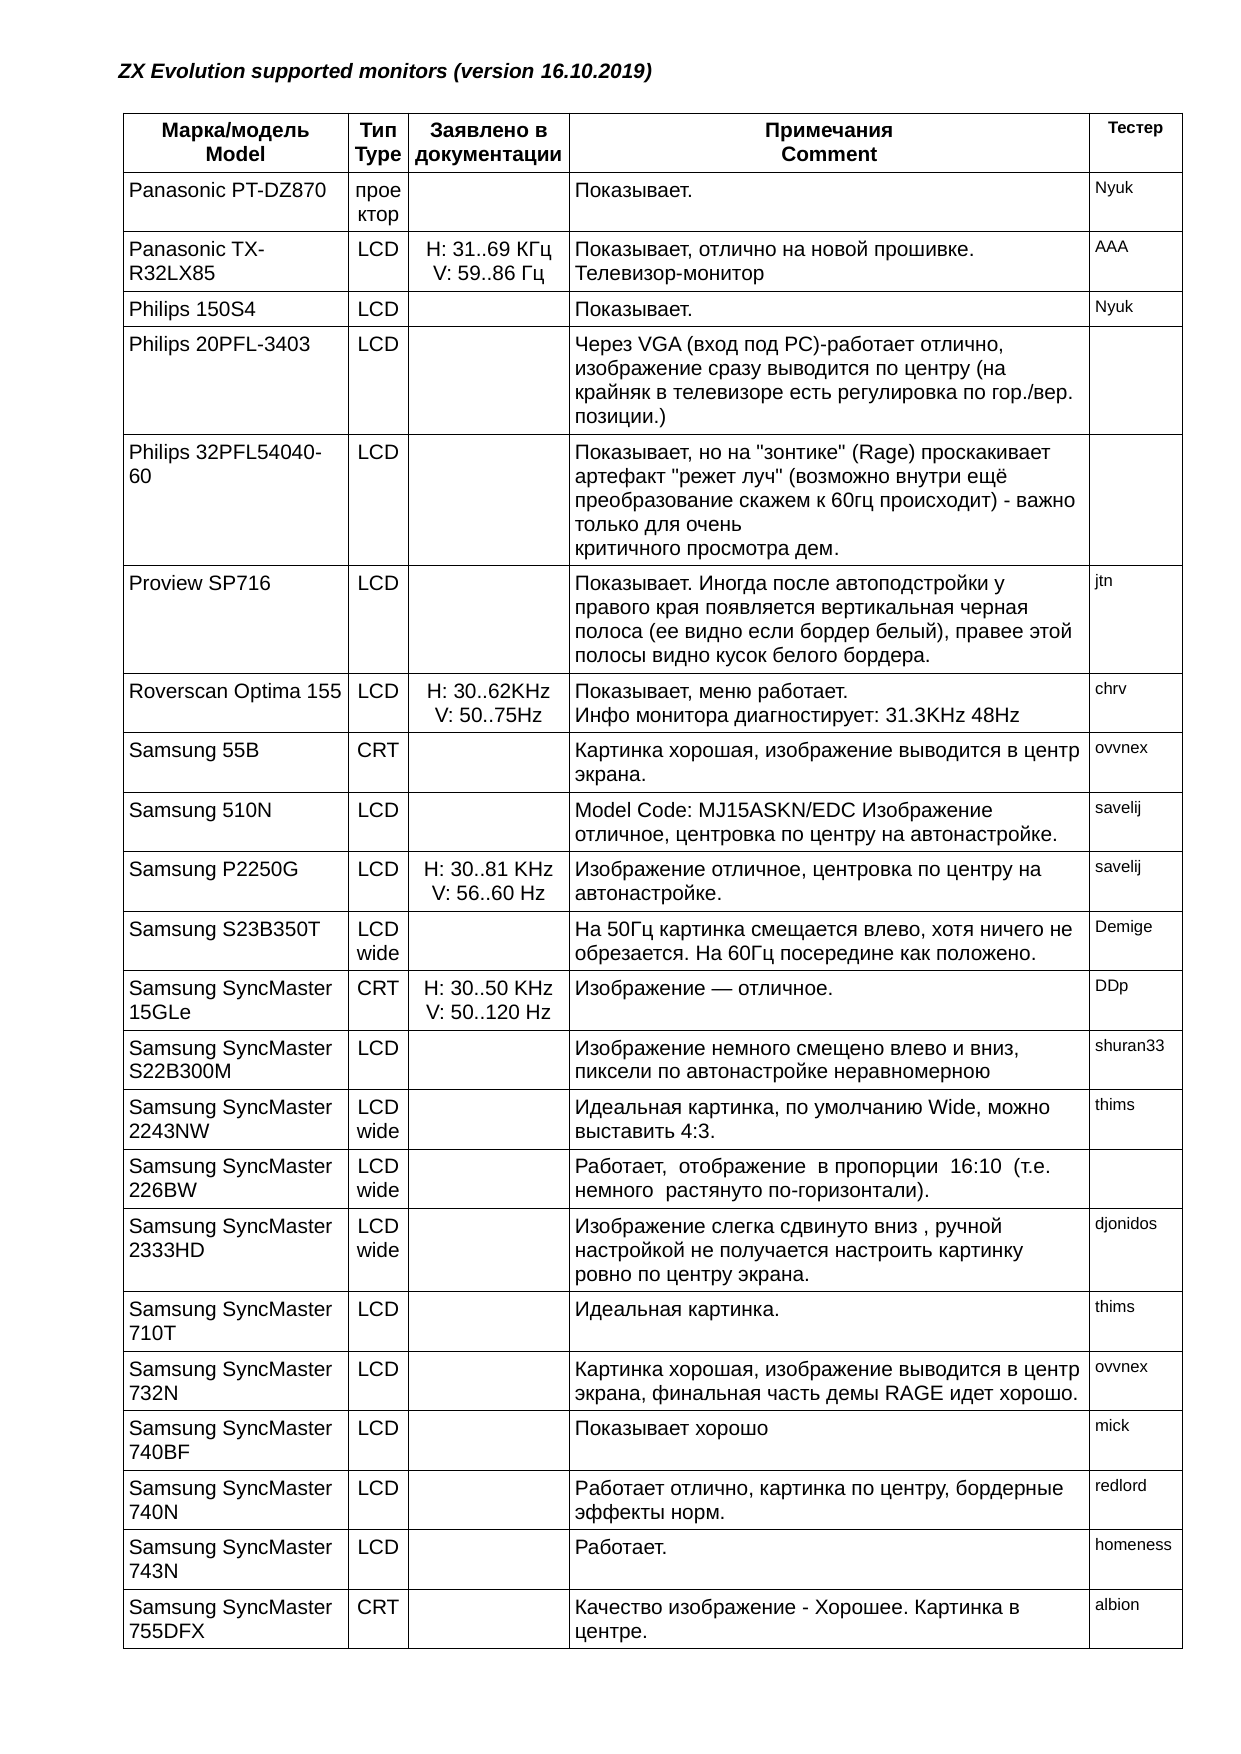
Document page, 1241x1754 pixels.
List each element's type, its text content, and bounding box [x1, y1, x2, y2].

table_cell Samsung SyncMaster 2243NW [124, 1090, 348, 1148]
table_cell Nyuk [1090, 292, 1182, 326]
table_cell djonidos [1090, 1209, 1182, 1291]
table_cell Nyuk [1090, 173, 1182, 231]
table_cell Работает отлично, картинка по центру, бордерные эффекты норм. [570, 1471, 1089, 1529]
table_cell LCD [349, 1031, 408, 1089]
table_cell H: 30..62KHz V: 50..75Hz [409, 674, 569, 732]
table_cell Картинка хорошая, изображение выводится в центр экрана. [570, 733, 1089, 792]
table_cell Demige [1090, 912, 1182, 970]
table_cell ovvnex [1090, 1352, 1182, 1410]
table_cell AAA [1090, 232, 1182, 291]
table_cell H: 31..69 КГц V: 59..86 Гц [409, 232, 569, 291]
table_cell LCD [349, 1530, 408, 1589]
table_cell savelij [1090, 793, 1182, 851]
table_cell H: 30..50 KHz V: 50..120 Hz [409, 971, 569, 1029]
table_cell Через VGA (вход под PC)-работает отлично, изображение сразу выводится по центру (на крайняк в телевизоре есть регулировка по гор./вер. позиции.) [570, 327, 1089, 434]
table_cell Samsung SyncMaster 15GLe [124, 971, 348, 1029]
table_cell Показывает, но на "зонтике" (Rage) проскакивает артефакт "режет луч" (возможно внутри ещё преобразование скажем к 60гц происходит) - важно только для очень критичного просмотра дем. [570, 435, 1089, 565]
table_cell [409, 435, 569, 565]
table_cell [409, 912, 569, 970]
table_cell Roverscan Optima 155 [124, 674, 348, 732]
table_header Тестер [1090, 114, 1182, 172]
table_cell [409, 1471, 569, 1529]
table_cell LCD [349, 793, 408, 851]
table_cell Samsung SyncMaster 710T [124, 1292, 348, 1351]
table_cell Philips 32PFL54040-60 [124, 435, 348, 565]
table_cell jtn [1090, 566, 1182, 673]
table_cell [1090, 435, 1182, 565]
table_cell LCD [349, 1352, 408, 1410]
table_cell Samsung S23B350T [124, 912, 348, 970]
table_cell Samsung SyncMaster 740N [124, 1471, 348, 1529]
table_cell LCD [349, 566, 408, 673]
table_cell Samsung SyncMaster 732N [124, 1352, 348, 1410]
table_cell Samsung SyncMaster 740BF [124, 1411, 348, 1470]
table_cell Samsung SyncMaster 226BW [124, 1150, 348, 1208]
table_cell Изображение немного смещено влево и вниз, пиксели по автонастройке неравномерною [570, 1031, 1089, 1089]
table_cell Samsung 55B [124, 733, 348, 792]
table_cell Показывает. [570, 173, 1089, 231]
table_cell LCD [349, 1471, 408, 1529]
table_cell [409, 1292, 569, 1351]
table_cell LCD [349, 852, 408, 911]
table_cell LCD [349, 292, 408, 326]
table_cell Panasonic PT-DZ870 [124, 173, 348, 231]
table_header Заявлено в документации [409, 114, 569, 172]
table_cell [409, 173, 569, 231]
table_cell LCD [349, 435, 408, 565]
table_cell Samsung 510N [124, 793, 348, 851]
table_cell Показывает, меню работает. Инфо монитора диагностирует: 31.3KHz 48Hz [570, 674, 1089, 732]
table_cell CRT [349, 1590, 408, 1648]
table_header Марка/модель Model [124, 114, 348, 172]
table_cell [409, 1150, 569, 1208]
table_cell Качество изображение - Хорошее. Картинка в центре. [570, 1590, 1089, 1648]
table_cell LCD [349, 232, 408, 291]
table_cell mick [1090, 1411, 1182, 1470]
table_cell homeness [1090, 1530, 1182, 1589]
table_cell [409, 793, 569, 851]
table_cell [409, 1209, 569, 1291]
table_cell Model Code: MJ15ASKN/EDC Изображение отличное, центровка по центру на автонастройке. [570, 793, 1089, 851]
table_cell [409, 733, 569, 792]
table_cell Показывает. [570, 292, 1089, 326]
table_cell [409, 1411, 569, 1470]
table_cell Изображение слегка сдвинуто вниз , ручной настройкой не получается настроить картинку ровно по центру экрана. [570, 1209, 1089, 1291]
table_cell LCD [349, 674, 408, 732]
table_cell Samsung SyncMaster 2333HD [124, 1209, 348, 1291]
table_cell Идеальная картинка, по умолчанию Wide, можно выставить 4:3. [570, 1090, 1089, 1148]
table_cell thims [1090, 1090, 1182, 1148]
table_cell Изображение — отличное. [570, 971, 1089, 1029]
table_cell thims [1090, 1292, 1182, 1351]
table_cell Показывает. Иногда после автоподстройки у правого края появляется вертикальная черная полоса (ее видно если бордер белый), правее этой полосы видно кусок белого бордера. [570, 566, 1089, 673]
table_cell На 50Гц картинка смещается влево, хотя ничего не обрезается. На 60Гц посередине как положено. [570, 912, 1089, 970]
table_cell chrv [1090, 674, 1182, 732]
table_cell ovvnex [1090, 733, 1182, 792]
table_cell LCD wide [349, 912, 408, 970]
table_cell [409, 1031, 569, 1089]
table_cell LCD wide [349, 1090, 408, 1148]
table_cell Proview SP716 [124, 566, 348, 673]
table_cell [1090, 1150, 1182, 1208]
table_cell [1090, 327, 1182, 434]
table_cell Samsung SyncMaster 743N [124, 1530, 348, 1589]
table_cell LCD [349, 1292, 408, 1351]
table_cell проектор [349, 173, 408, 231]
table_cell Samsung P2250G [124, 852, 348, 911]
table_header Примечания Comment [570, 114, 1089, 172]
table_cell LCD wide [349, 1209, 408, 1291]
table_cell [409, 1590, 569, 1648]
table_cell Работает, отображение в пропорции 16:10 (т.е. немного растянуто по-горизонтали). [570, 1150, 1089, 1208]
table_cell LCD wide [349, 1150, 408, 1208]
table_cell Samsung SyncMaster S22B300M [124, 1031, 348, 1089]
table_cell Показывает хорошо [570, 1411, 1089, 1470]
table_cell Идеальная картинка. [570, 1292, 1089, 1351]
table_header Тип Type [349, 114, 408, 172]
table_cell Работает. [570, 1530, 1089, 1589]
table_cell [409, 292, 569, 326]
table_cell Samsung SyncMaster 755DFX [124, 1590, 348, 1648]
table_cell albion [1090, 1590, 1182, 1648]
table_cell Philips 20PFL-3403 [124, 327, 348, 434]
table_cell [409, 566, 569, 673]
table_cell H: 30..81 KHz V: 56..60 Hz [409, 852, 569, 911]
table_cell [409, 1352, 569, 1410]
table_cell [409, 327, 569, 434]
table_cell Картинка хорошая, изображение выводится в центр экрана, финальная часть демы RAGE идет хорошо. [570, 1352, 1089, 1410]
table_cell shuran33 [1090, 1031, 1182, 1089]
table_cell CRT [349, 733, 408, 792]
table_cell DDp [1090, 971, 1182, 1029]
table_cell Panasonic TX-R32LX85 [124, 232, 348, 291]
table_cell LCD [349, 327, 408, 434]
table_cell Изображение отличное, центровка по центру на автонастройке. [570, 852, 1089, 911]
table_cell [409, 1090, 569, 1148]
table_cell Показывает, отлично на новой прошивке. Телевизор-монитор [570, 232, 1089, 291]
table_cell redlord [1090, 1471, 1182, 1529]
table_cell LCD [349, 1411, 408, 1470]
table_cell Philips 150S4 [124, 292, 348, 326]
table_cell [409, 1530, 569, 1589]
table_cell CRT [349, 971, 408, 1029]
table_cell savelij [1090, 852, 1182, 911]
